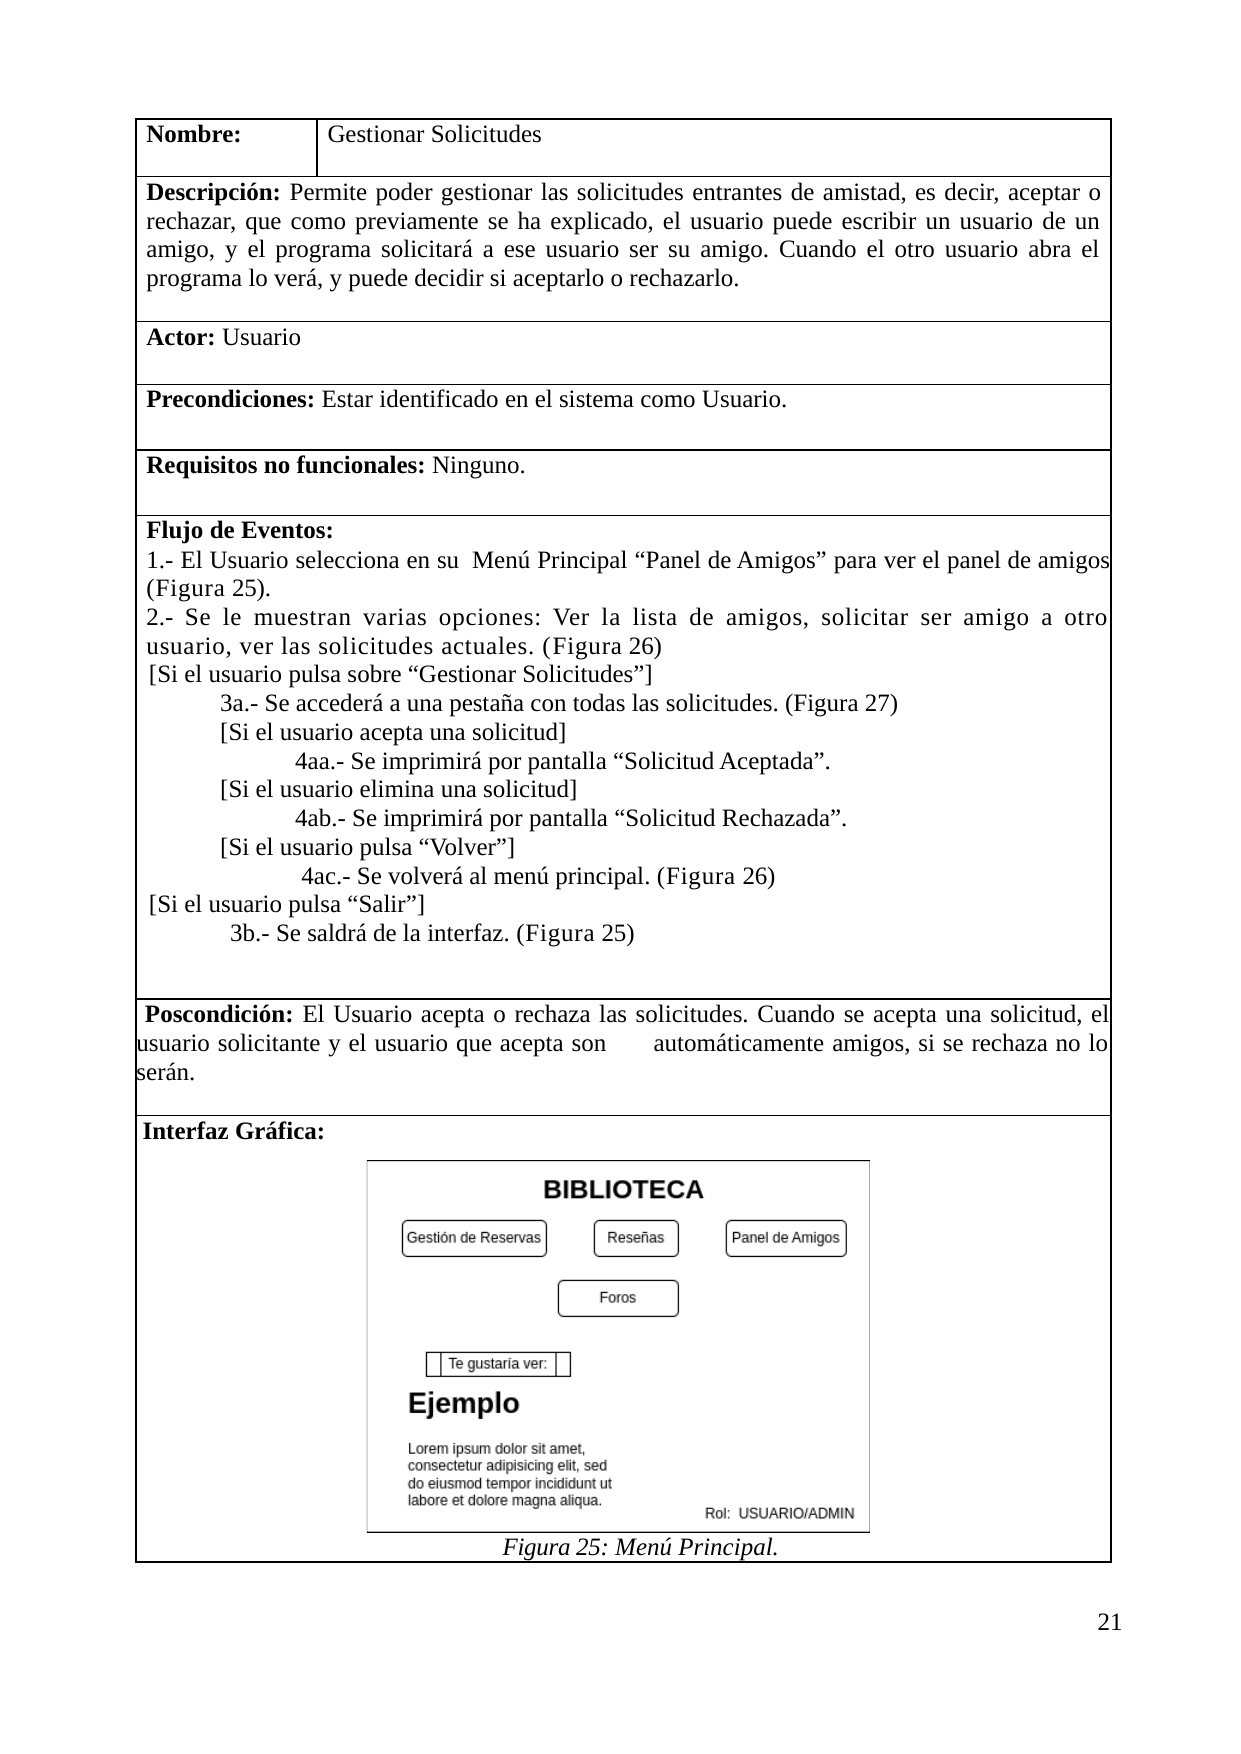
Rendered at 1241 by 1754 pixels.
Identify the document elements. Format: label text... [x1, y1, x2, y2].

table_cell Flujo de Eventos: 1.- El Usuario selecciona en su Menú Principal “Panel de Amigos” para ver el panel de amigos (Figura 25). 2.- Se le muestran varias opciones: Ver la lista de amigos, solicitar ser amigo a otro usuario, ver las solicitudes actuales. (Figura 26) [Si el usuario pulsa sobre “Gestionar Solicitudes”] 3a.- Se accederá a una pestaña con todas las solicitudes. (Figura 27) [Si el usuario acepta una solicitud] 4aa.- Se imprimirá por pantalla “Solicitud Aceptada”. [Si el usuario elimina una solicitud] 4ab.- Se imprimirá por pantalla “Solicitud Rechazada”. [Si el usuario pulsa “Volver”] 4ac.- Se volverá al menú principal. (Figura 26) [Si el usuario pulsa “Salir”] 3b.- Se saldrá de la interfaz. (Figura 25) [137, 516, 1110, 998]
table_header Nombre: [137, 120, 316, 176]
table_cell Interfaz Gráfica: Figura 25: Menú Principal. [137, 1116, 1110, 1561]
table_cell Poscondición: El Usuario acepta o rechaza las solicitudes. Cuando se acepta una solicitud, el usuario solicitante y el usuario que acepta son automáticamente amigos, si se rechaza no lo serán. [137, 1000, 1110, 1114]
table_cell Descripción: Permite poder gestionar las solicitudes entrantes de amistad, es decir, aceptar o rechazar, que como previamente se ha explicado, el usuario puede escribir un usuario de un amigo, y el programa solicitará a ese usuario ser su amigo. Cuando el otro usuario abra el programa lo verá, y puede decidir si aceptarlo o rechazarlo. [137, 177, 1110, 321]
table_cell Requisitos no funcionales: Ninguno. [137, 451, 1110, 514]
table_header Gestionar Solicitudes [318, 120, 1110, 176]
table_cell Actor: Usuario [137, 322, 1110, 383]
picture [366, 1160, 870, 1533]
table_cell Precondiciones: Estar identificado en el sistema como Usuario. [137, 385, 1110, 449]
